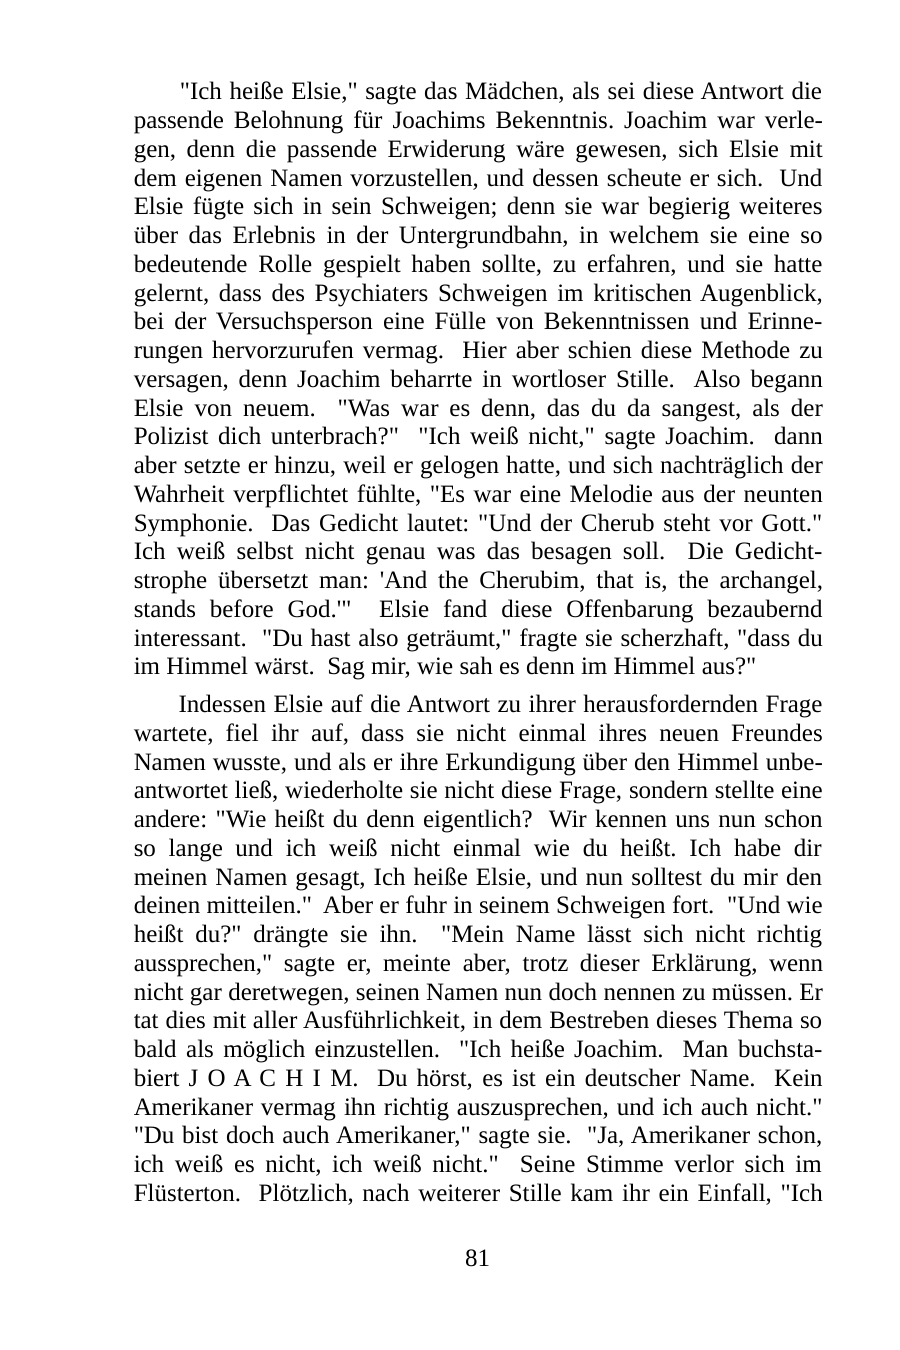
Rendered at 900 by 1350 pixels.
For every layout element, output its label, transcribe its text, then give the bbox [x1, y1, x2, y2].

text "Ich heiße Elsie," sagte das Mädchen, als sei diese Antwort die passende Belohnung für Joachims Bekenntnis. Joachim war verle-gen, denn die passende Erwiderung wäre gewesen, sich Elsie mit dem eigenen Namen vorzustellen, und dessen scheute er sich. Und Elsie fügte sich in sein Schweigen; denn sie war begierig weiteres über das Erlebnis in der Untergrundbahn, in welchem sie eine so bedeutende Rolle gespielt haben sollte, zu erfahren, und sie hatte gelernt, dass des Psychiaters Schweigen im kritischen Augenblick, bei der Versuchsperson eine Fülle von Bekenntnissen und Erinne-rungen hervorzurufen vermag. Hier aber schien diese Methode zu versagen, denn Joachim beharrte in wortloser Stille. Also begann Elsie von neuem. "Was war es denn, das du da sangest, als der Polizist dich unterbrach?" "Ich weiß nicht," sagte Joachim. dann aber setzte er hinzu, weil er gelogen hatte, und sich nachträglich der Wahrheit verpflichtet fühlte, "Es war eine Melodie aus der neunten Symphonie. Das Gedicht lautet: "Und der Cherub steht vor Gott." Ich weiß selbst nicht genau was das besagen soll. Die Gedicht-strophe übersetzt man: 'And the Cherubim, that is, the archangel, stands before God.'" Elsie fand diese Offenbarung bezaubernd interessant. "Du hast also geträumt," fragte sie scherzhaft, "dass du im Himmel wärst. Sag mir, wie sah es denn im Himmel aus?" [133, 76, 823, 680]
text Indessen Elsie auf die Antwort zu ihrer herausfordernden Frage wartete, fiel ihr auf, dass sie nicht einmal ihres neuen Freundes Namen wusste, und als er ihre Erkundigung über den Himmel unbe-antwortet ließ, wiederholte sie nicht diese Frage, sondern stellte eine andere: "Wie heißt du denn eigentlich? Wir kennen uns nun schon so lange und ich weiß nicht einmal wie du heißt. Ich habe dir meinen Namen gesagt, Ich heiße Elsie, und nun solltest du mir den deinen mitteilen." Aber er fuhr in seinem Schweigen fort. "Und wie heißt du?" drängte sie ihn. "Mein Name lässt sich nicht richtig aussprechen," sagte er, meinte aber, trotz dieser Erklärung, wenn nicht gar deretwegen, seinen Namen nun doch nennen zu müssen. Er tat dies mit aller Ausführlichkeit, in dem Bestreben dieses Thema so bald als möglich einzustellen. "Ich heiße Joachim. Man buchsta-biert J O A C H I M. Du hörst, es ist ein deutscher Name. Kein Amerikaner vermag ihn richtig auszusprechen, und ich auch nicht." "Du bist doch auch Amerikaner," sagte sie. "Ja, Amerikaner schon, ich weiß es nicht, ich weiß nicht." Seine Stimme verlor sich im Flüsterton. Plötzlich, nach weiterer Stille kam ihr ein Einfall, "Ich [133, 689, 823, 1207]
